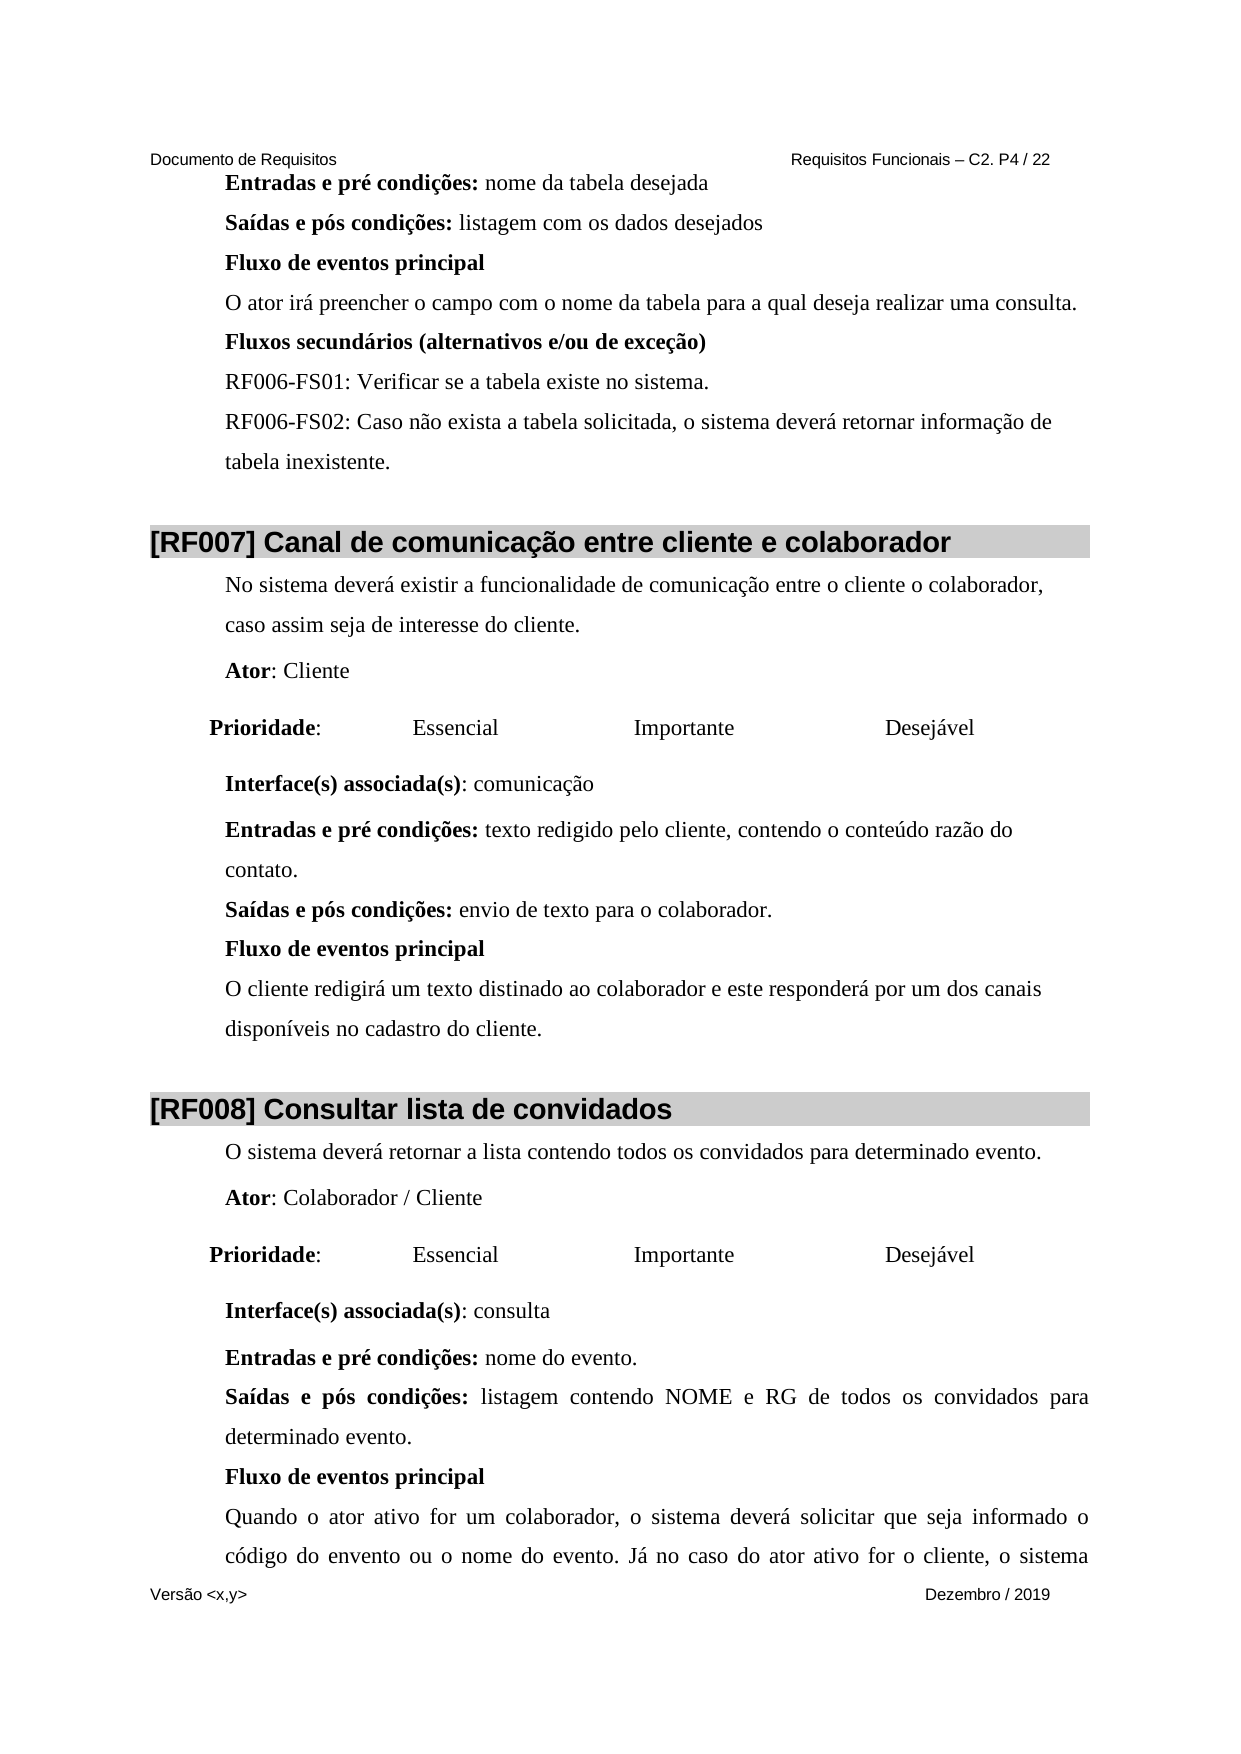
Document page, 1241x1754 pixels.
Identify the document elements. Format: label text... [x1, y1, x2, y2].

text O cliente redigirá um texto distinado ao colaborador e este responderá por um dos canais disponíveis no cadastro do cliente. [225, 975, 1090, 1041]
text Entradas e pré condições: nome da tabela desejada [225, 169, 1090, 196]
table_header Importante [623, 1217, 829, 1291]
text Fluxo de eventos principal [225, 249, 1090, 275]
table_header Essencial [401, 690, 578, 764]
text Saídas e pós condições: envio de texto para o colaborador. [225, 896, 1090, 922]
text Saídas e pós condições: listagem contendo NOME e RG de todos os convidados para determinado evento. [225, 1383, 1090, 1449]
text Fluxos secundários (alternativos e/ou de exceção) [225, 328, 1090, 355]
table_header Desejável [874, 690, 1017, 764]
subtitle [RF008] Consultar lista de convidados [150, 1092, 1090, 1126]
text Entradas e pré condições: nome do evento. [225, 1343, 1090, 1370]
table_header Prioridade: [194, 1217, 357, 1291]
table_header Desejável [874, 1217, 1017, 1291]
text RF006-FS01: Verificar se a tabela existe no sistema. [225, 368, 1090, 394]
text Ator: Colaborador / Cliente [150, 1184, 1090, 1211]
text O sistema deverá retornar a lista contendo todos os convidados para determinado evento. [225, 1138, 1090, 1165]
table_header [578, 1217, 622, 1291]
text Interface(s) associada(s): comunicação [225, 770, 1090, 796]
table_header  [578, 690, 622, 764]
subtitle [RF007] Canal de comunicação entre cliente e colaborador [150, 525, 1090, 558]
text RF006-FS02: Caso não exista a tabela solicitada, o sistema deverá retornar informação de tabela inexistente. [225, 408, 1090, 474]
text Entradas e pré condições: texto redigido pelo cliente, contendo o conteúdo razão do contato. [225, 816, 1090, 882]
table_header Essencial [401, 1217, 578, 1291]
table_header Importante [623, 690, 829, 764]
text Interface(s) associada(s): consulta [225, 1297, 1090, 1324]
text Saídas e pós condições: listagem com os dados desejados [225, 209, 1090, 235]
text Quando o ator ativo for um colaborador, o sistema deverá solicitar que seja informado o código do envento ou o nome do evento. Já no caso do ator ativo for o cliente, o sistema [225, 1503, 1090, 1569]
text Fluxo de eventos principal [225, 935, 1090, 962]
table_header  [357, 1217, 401, 1291]
text Fluxo de eventos principal [225, 1463, 1090, 1489]
text Ator: Cliente [150, 657, 1090, 683]
table_header [829, 1217, 873, 1291]
table_header [357, 690, 401, 764]
table_header [829, 690, 873, 764]
text No sistema deverá existir a funcionalidade de comunicação entre o cliente o colaborador, caso assim seja de interesse do cliente. [225, 571, 1090, 637]
table_header Prioridade: [194, 690, 357, 764]
text O ator irá preencher o campo com o nome da tabela para a qual deseja realizar uma consulta. [225, 288, 1090, 315]
